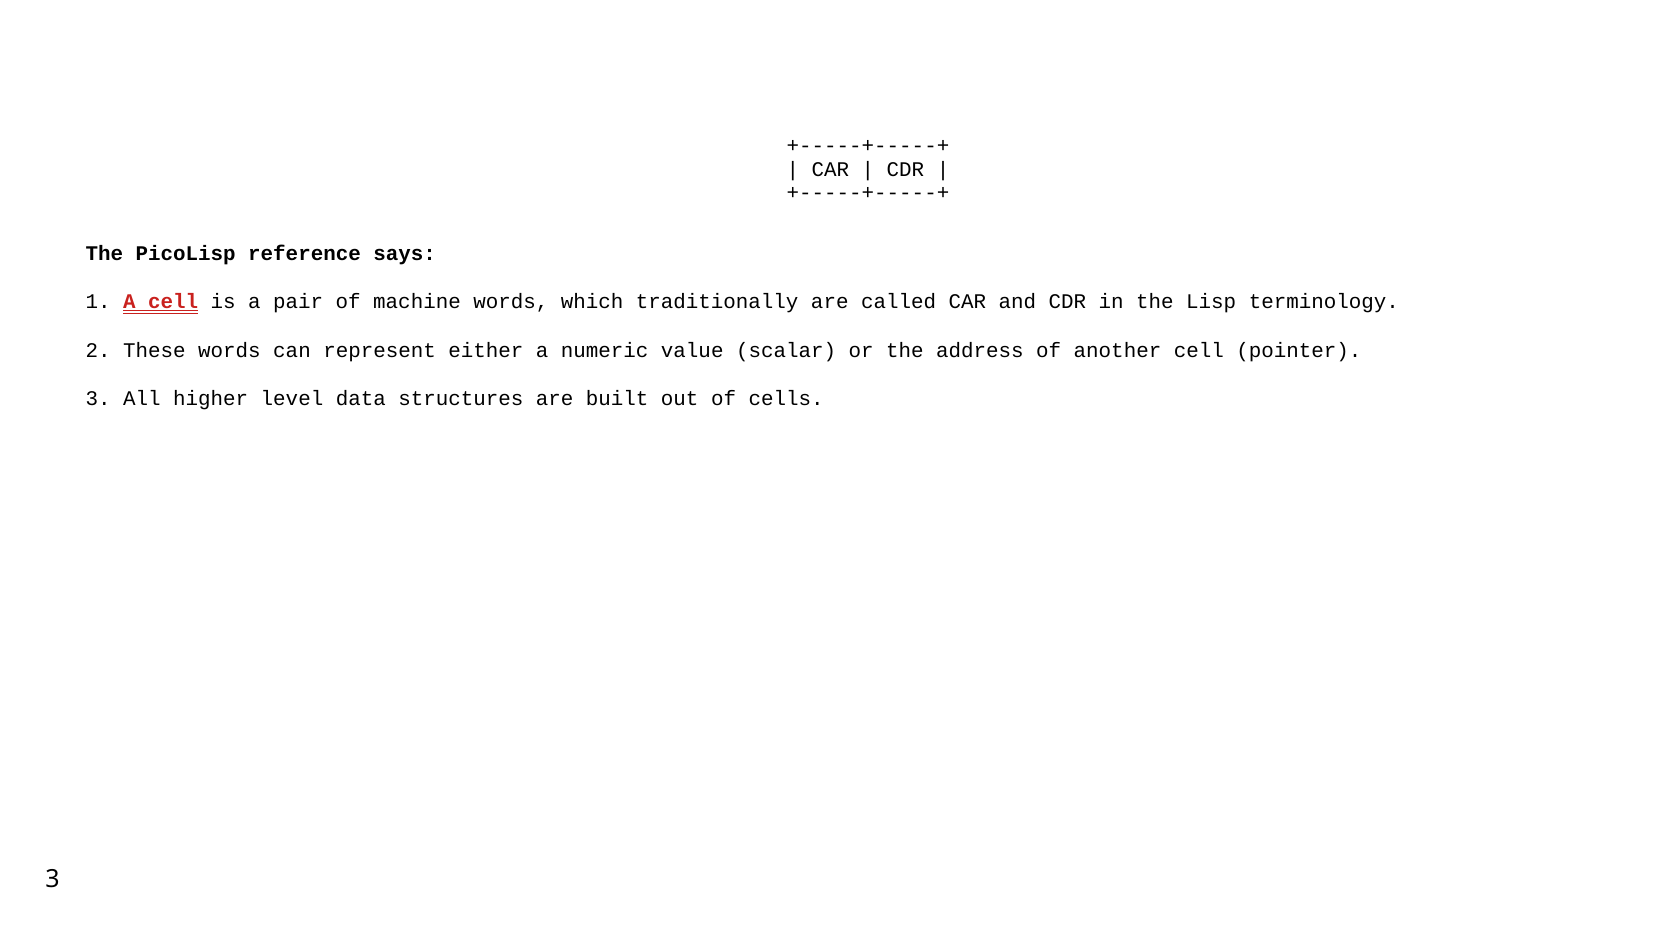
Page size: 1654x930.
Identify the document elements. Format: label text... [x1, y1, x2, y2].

text_box [29, 854, 75, 900]
text_box +-----+-----+ | CAR | CDR | +-----+-----+ [762, 128, 974, 214]
text_box The PicoLisp reference says: 1. A cell is a pair of machine words, which traditionally are called CAR and CDR in the Lisp terminology. 2. These words can represent either a numeric value (scalar) or the address of another cell (pointer). 3. All higher level data structures are built out of cells. [70, 235, 1425, 420]
